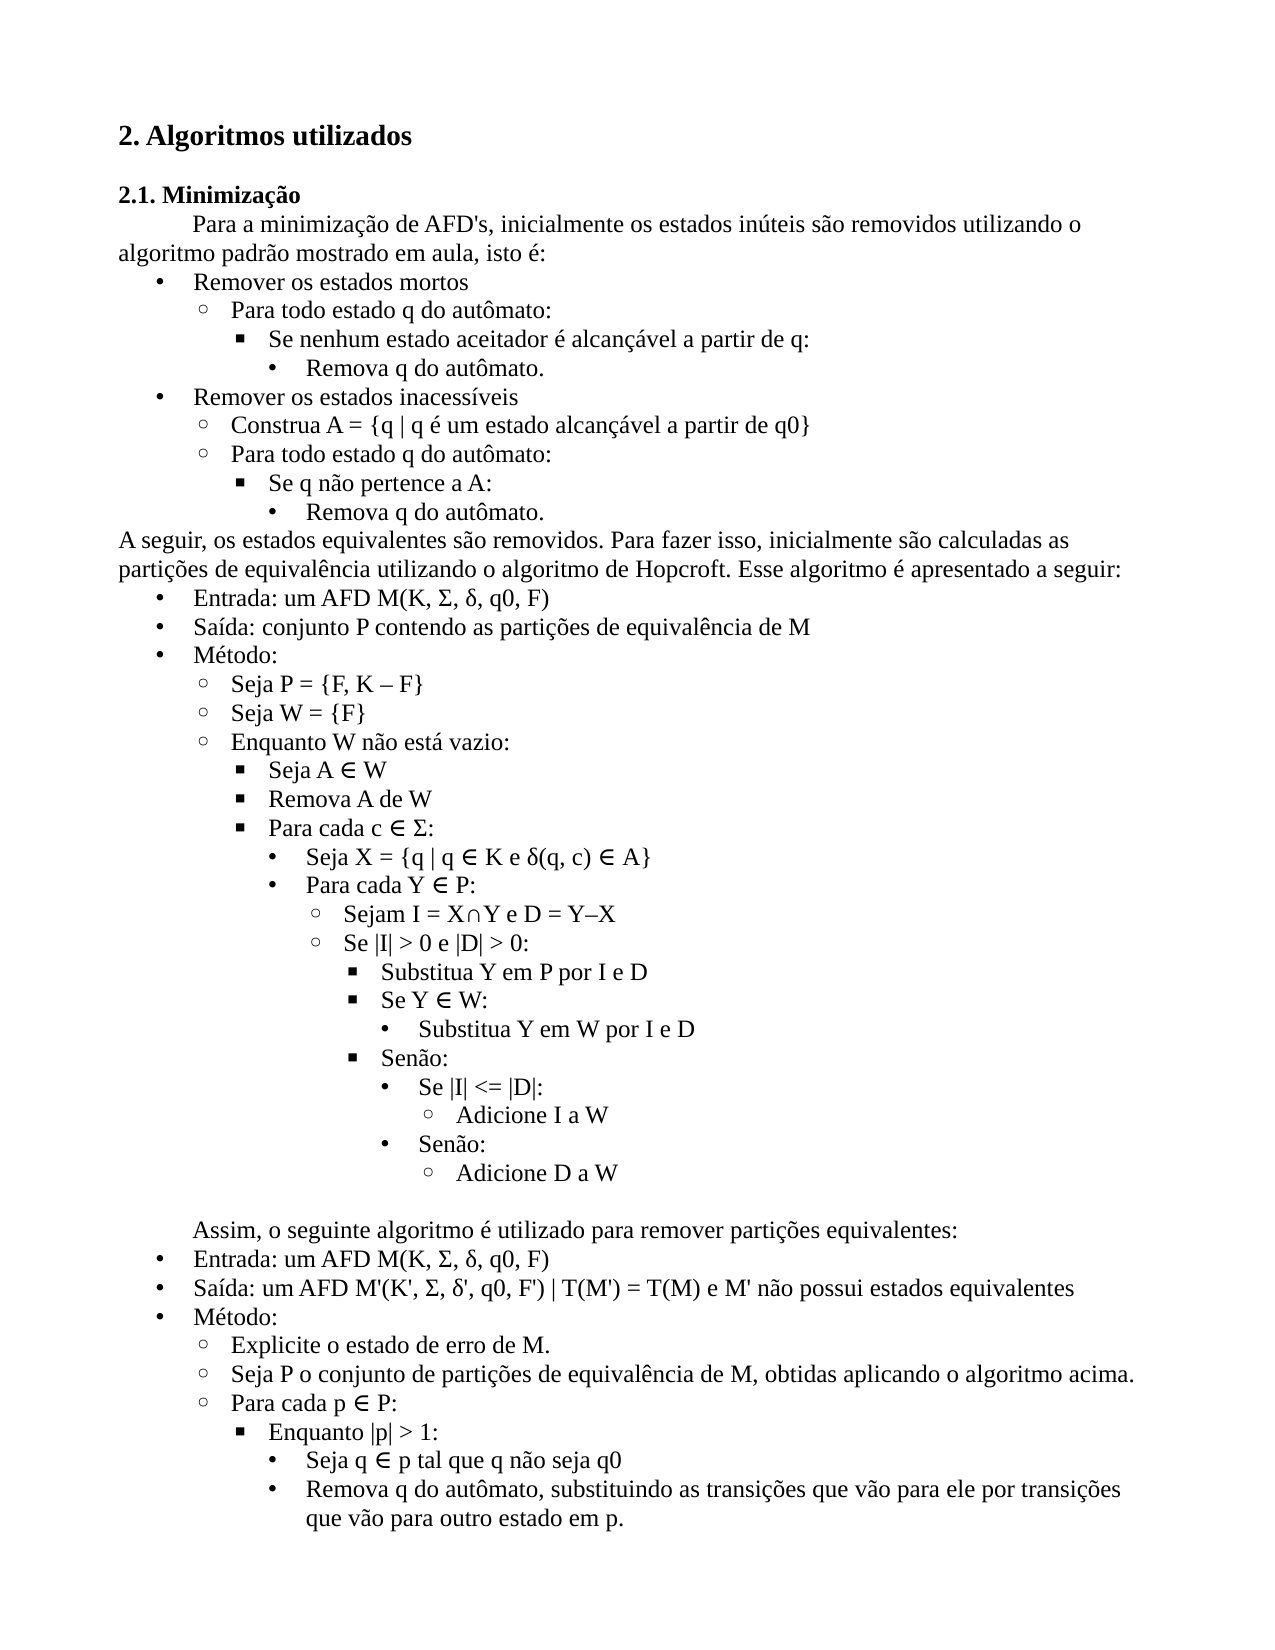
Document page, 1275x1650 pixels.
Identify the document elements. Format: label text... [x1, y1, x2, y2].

text 2.1. Minimização [118, 180, 1157, 209]
list Remova q do autômato. [268, 353, 1157, 382]
list Remova A de W [231, 784, 1157, 813]
list Saída: um AFD M'(K', Σ, δ', q0, F') | T(M') = T(M) e M' não possui estados equivalentes [156, 1273, 1157, 1302]
list Enquanto W não está vazio: [193, 727, 1157, 755]
text 2. Algoritmos utilizados [118, 118, 1157, 152]
list Se Y ∈ W: [343, 985, 1157, 1014]
list Seja A ∈ W [231, 755, 1157, 784]
list Construa A = {q | q é um estado alcançável a partir de q0} [193, 410, 1157, 439]
list Método: [156, 1302, 1157, 1330]
list Se |I| <= |D|: [381, 1072, 1157, 1100]
list Se |I| > 0 e |D| > 0: [306, 928, 1157, 957]
list Sejam I = X∩Y e D = Y–X [306, 899, 1157, 928]
list Remover os estados inacessíveis [156, 382, 1157, 410]
list Remova q do autômato, substituindo as transições que vão para ele por transições que vão para outro estado em p. [268, 1474, 1157, 1532]
text Para a minimização de AFD's, inicialmente os estados inúteis são removidos utilizando o algoritmo padrão mostrado em aula, isto é: [118, 209, 1157, 267]
list Remover os estados mortos [156, 267, 1157, 295]
list Entrada: um AFD M(K, Σ, δ, q0, F) [156, 583, 1157, 612]
list Para cada Y ∈ P: [268, 870, 1157, 899]
list Seja P o conjunto de partições de equivalência de M, obtidas aplicando o algoritmo acima. [193, 1359, 1157, 1388]
list Saída: conjunto P contendo as partições de equivalência de M [156, 612, 1157, 640]
list Adicione I a W [418, 1100, 1157, 1129]
list Seja W = {F} [193, 698, 1157, 727]
list Para todo estado q do autômato: [193, 295, 1157, 324]
list Seja q ∈ p tal que q não seja q0 [268, 1445, 1157, 1474]
list Seja P = {F, K – F} [193, 669, 1157, 698]
list Remova q do autômato. [268, 497, 1157, 525]
list Seja X = {q | q ∈ K e δ(q, c) ∈ A} [268, 842, 1157, 870]
list Explicite o estado de erro de M. [193, 1330, 1157, 1359]
list Para cada c ∈ Σ: [231, 813, 1157, 842]
list Substitua Y em W por I e D [381, 1014, 1157, 1043]
list Para todo estado q do autômato: [193, 439, 1157, 468]
list Para cada p ∈ P: [193, 1388, 1157, 1417]
list Adicione D a W [418, 1158, 1157, 1187]
list Se nenhum estado aceitador é alcançável a partir de q: [231, 324, 1157, 353]
list Se q não pertence a A: [231, 468, 1157, 497]
text Assim, o seguinte algoritmo é utilizado para remover partições equivalentes: [118, 1215, 1157, 1244]
list Entrada: um AFD M(K, Σ, δ, q0, F) [156, 1244, 1157, 1273]
list Método: [156, 640, 1157, 669]
list Senão: [381, 1129, 1157, 1158]
list Enquanto |p| > 1: [231, 1417, 1157, 1445]
list Substitua Y em P por I e D [343, 957, 1157, 985]
list Senão: [343, 1043, 1157, 1072]
text A seguir, os estados equivalentes são removidos. Para fazer isso, inicialmente são calculadas as partições de equivalência utilizando o algoritmo de Hopcroft. Esse algoritmo é apresentado a seguir: [118, 525, 1157, 583]
